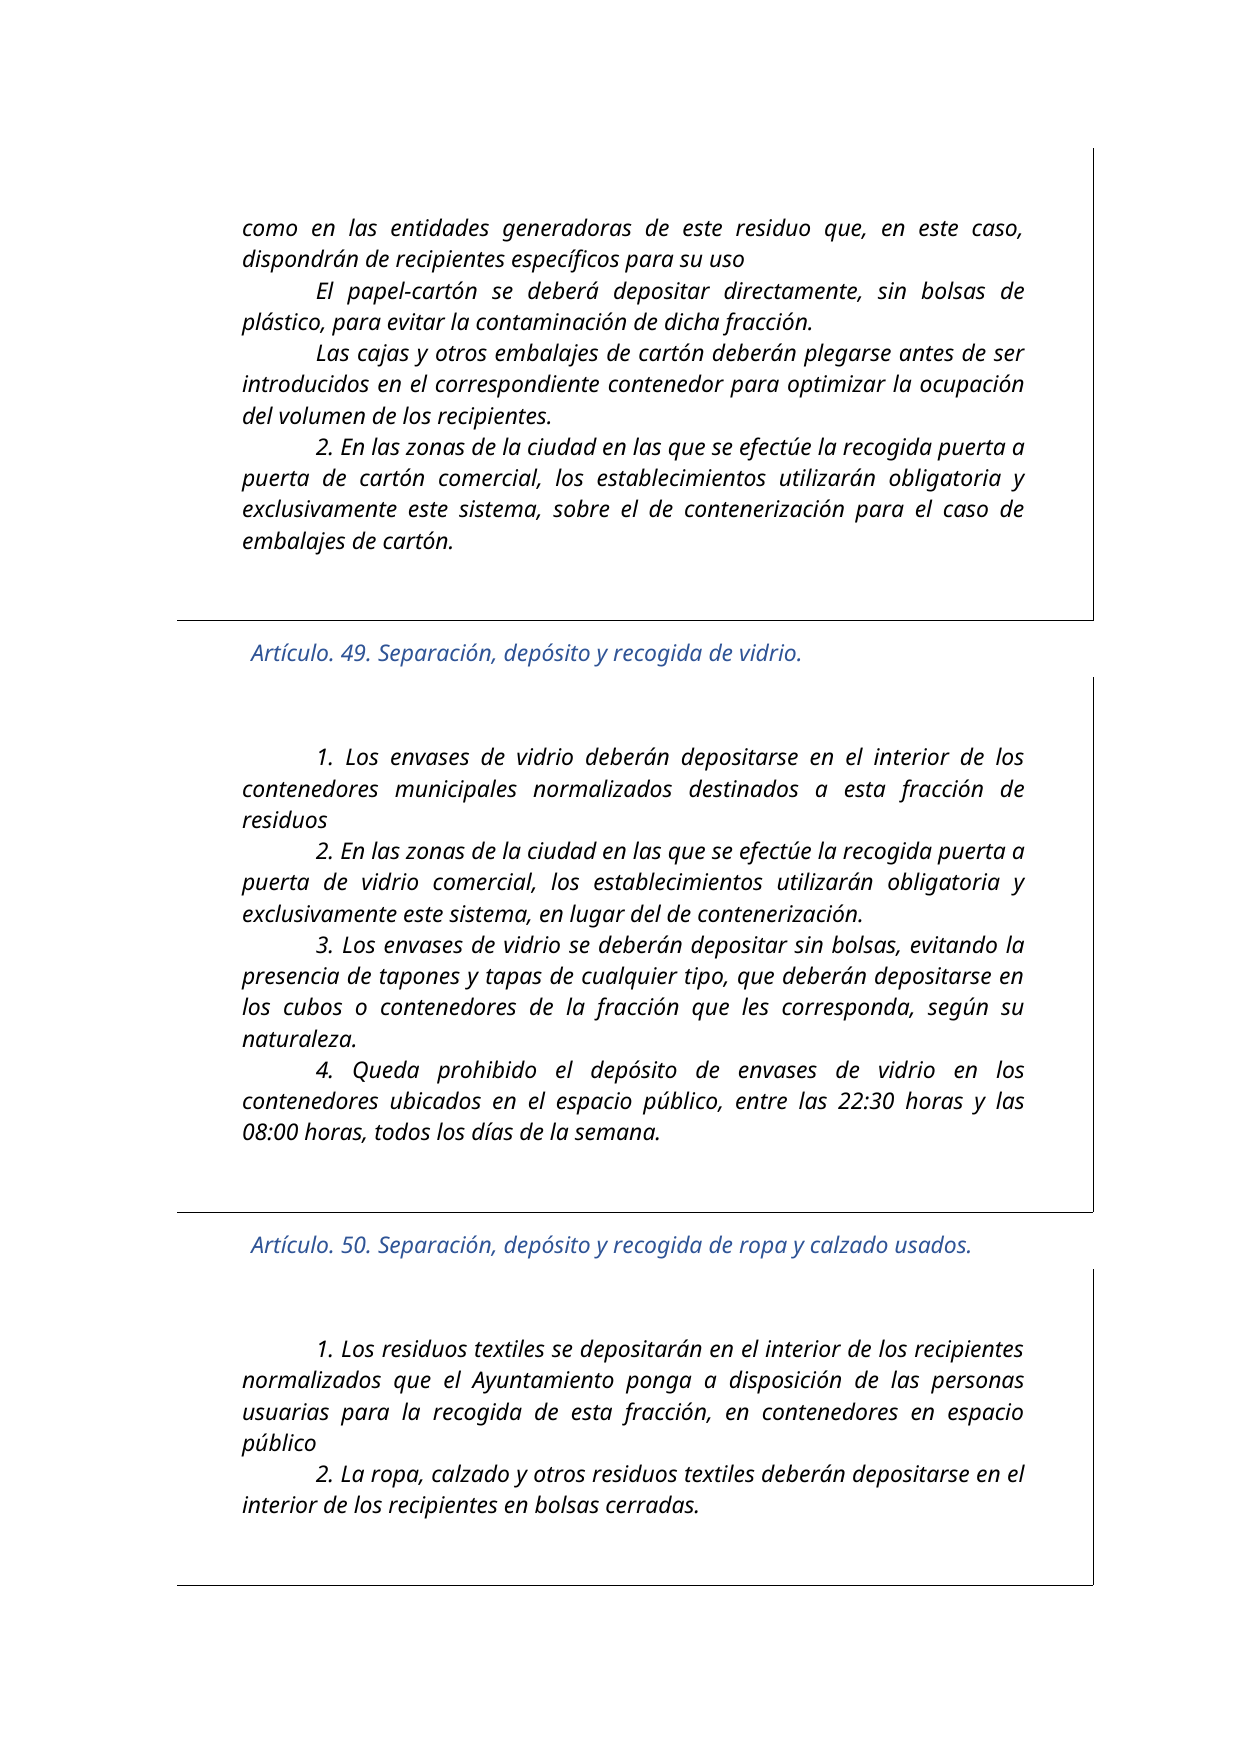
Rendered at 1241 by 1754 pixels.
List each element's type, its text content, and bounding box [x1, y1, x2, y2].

text 3. Los envases de vidrio se deberán depositar sin bolsas, evitando la presencia de tapones y tapas de cualquier tipo, que deberán depositarse en los cubos o contenedores de la fracción que les corresponda, según su naturaleza. [177, 929, 1093, 1054]
text 4. Queda prohibido el depósito de envases de vidrio en los contenedores ubicados en el espacio público, entre las 22:30 horas y las 08:00 horas, todos los días de la semana. [177, 1054, 1093, 1212]
text como en las entidades generadoras de este residuo que, en este caso, dispondrán de recipientes específicos para su uso [177, 148, 1093, 275]
text 2. En las zonas de la ciudad en las que se efectúe la recogida puerta a puerta de vidrio comercial, los establecimientos utilizarán obligatoria y exclusivamente este sistema, en lugar del de contenerización. [177, 835, 1093, 929]
subtitle Artículo. 49. Separación, depósito y recogida de vidrio. [177, 637, 1093, 668]
text 1. Los envases de vidrio deberán depositarse en el interior de los contenedores municipales normalizados destinados a esta fracción de residuos [177, 677, 1093, 835]
subtitle Artículo. 50. Separación, depósito y recogida de ropa y calzado usados. [177, 1229, 1093, 1260]
text Las cajas y otros embalajes de cartón deberán plegarse antes de ser introducidos en el correspondiente contenedor para optimizar la ocupación del volumen de los recipientes. [177, 337, 1093, 431]
text 2. La ropa, calzado y otros residuos textiles deberán depositarse en el interior de los recipientes en bolsas cerradas. [177, 1458, 1093, 1585]
text 2. En las zonas de la ciudad en las que se efectúe la recogida puerta a puerta de cartón comercial, los establecimientos utilizarán obligatoria y exclusivamente este sistema, sobre el de contenerización para el caso de embalajes de cartón. [177, 431, 1093, 620]
text El papel-cartón se deberá depositar directamente, sin bolsas de plástico, para evitar la contaminación de dicha fracción. [177, 275, 1093, 337]
text 1. Los residuos textiles se depositarán en el interior de los recipientes normalizados que el Ayuntamiento ponga a disposición de las personas usuarias para la recogida de esta fracción, en contenedores en espacio público [177, 1268, 1093, 1458]
